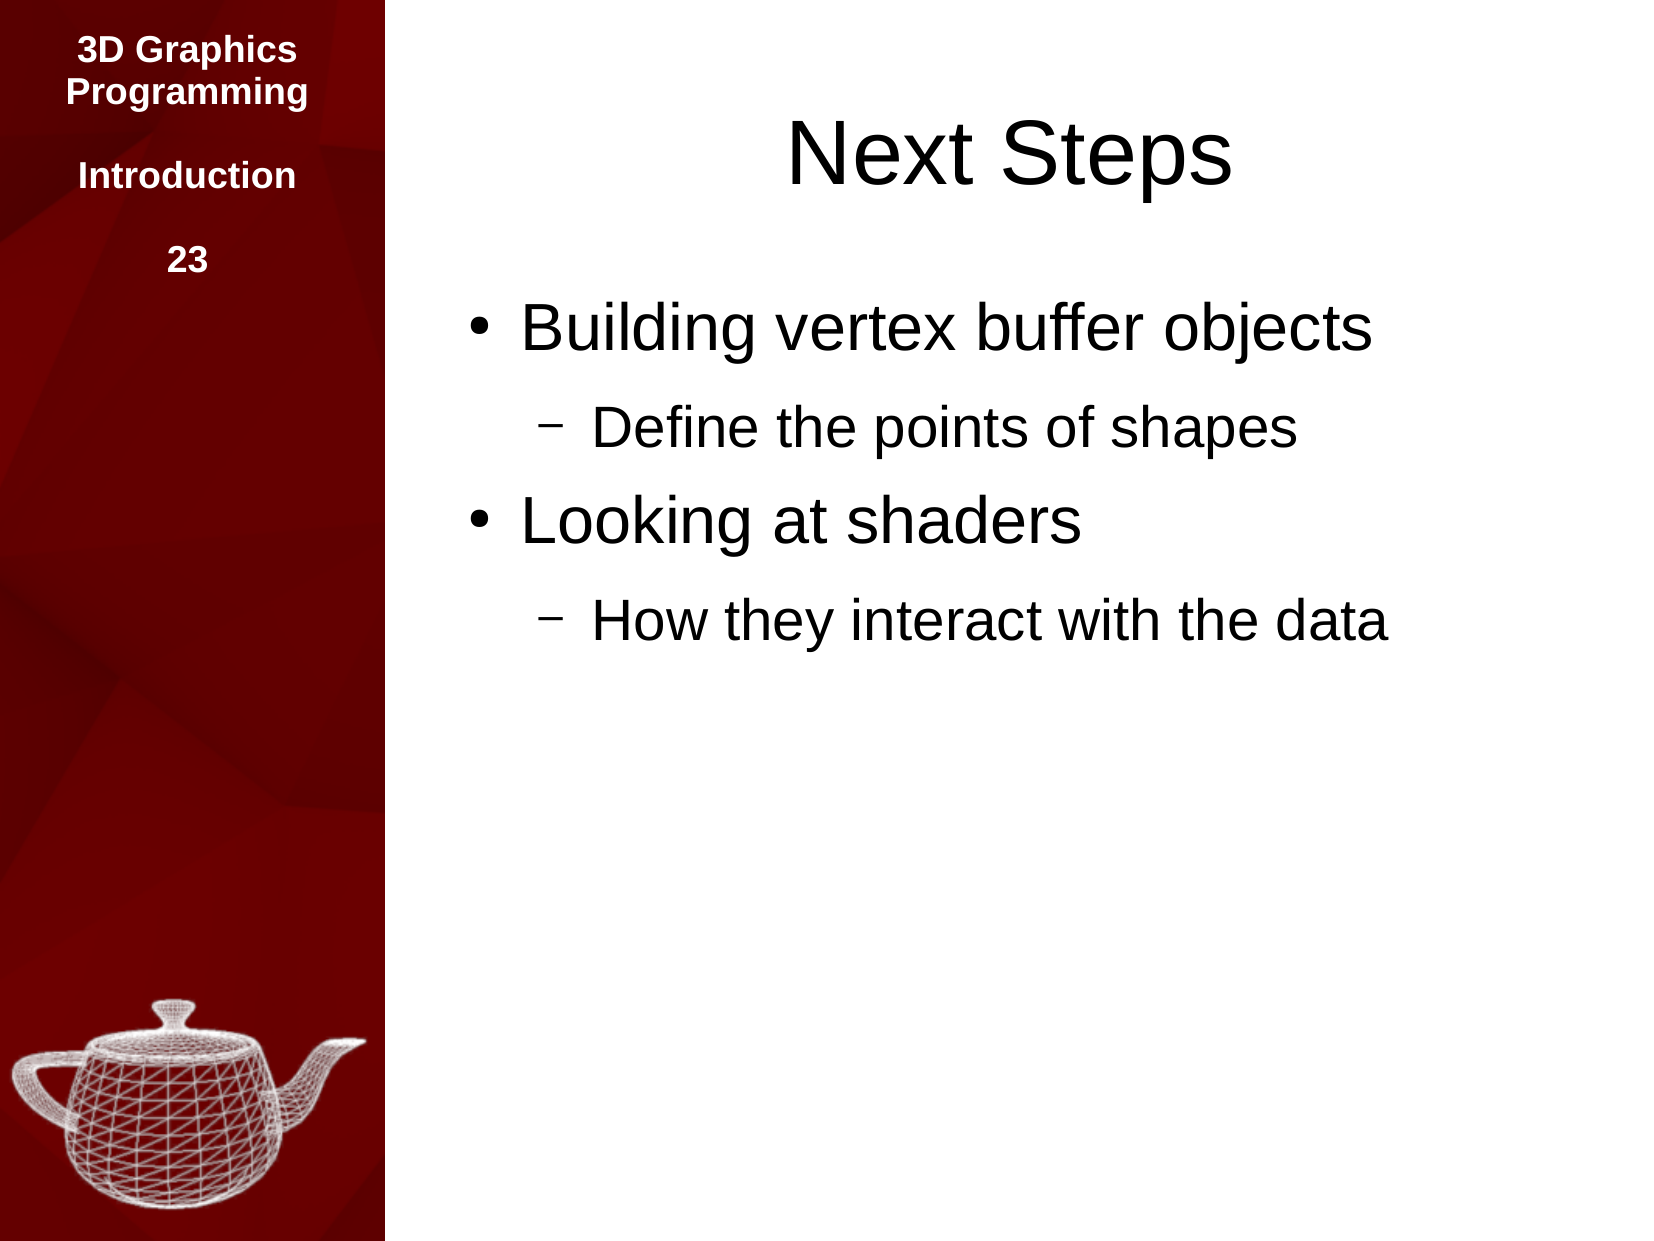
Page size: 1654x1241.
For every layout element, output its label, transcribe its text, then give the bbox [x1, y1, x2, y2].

title Next Steps [450, 49, 1571, 257]
picture [0, 0, 385, 1241]
list Building vertex buffer objects Define the points of shapes Looking at shaders How they interact with the data [450, 290, 1571, 1010]
